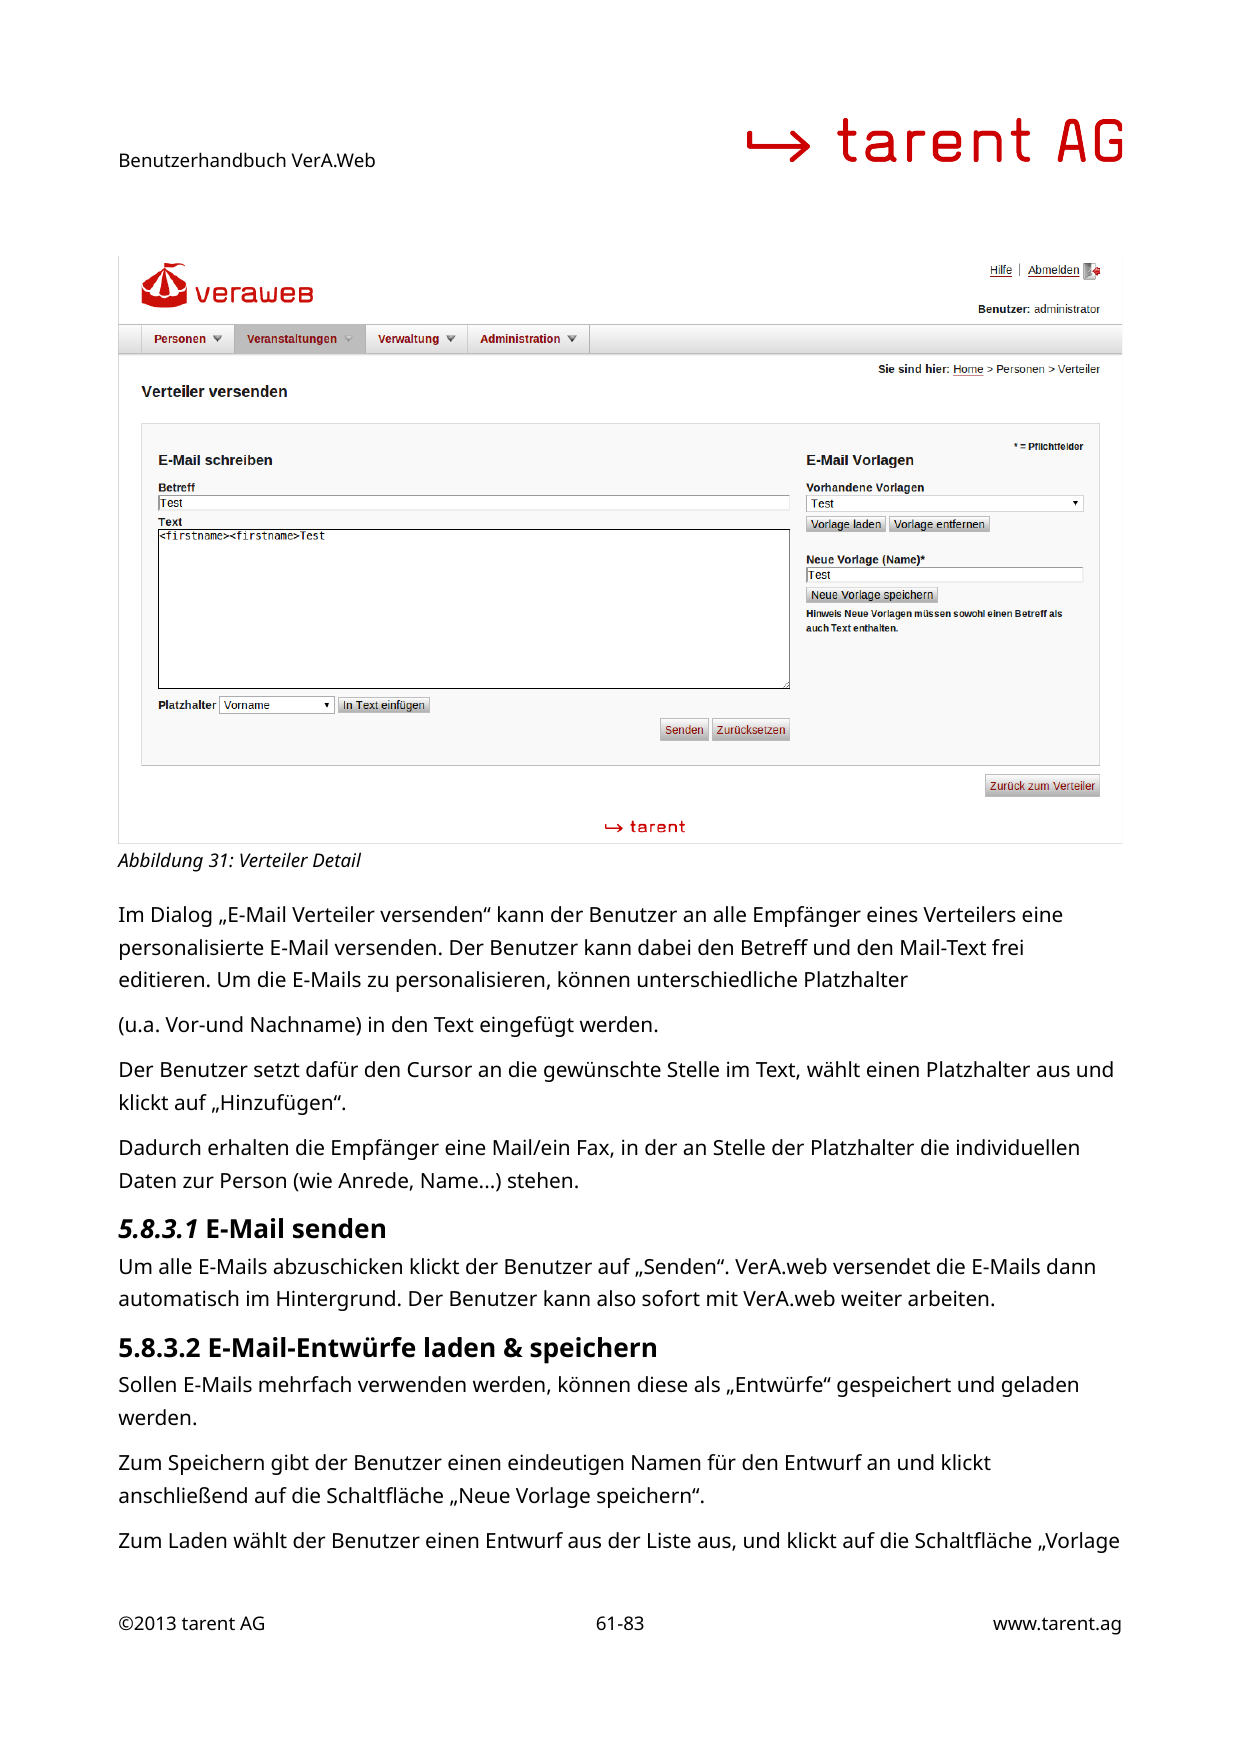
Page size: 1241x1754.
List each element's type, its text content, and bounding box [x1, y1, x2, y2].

text Zum Speichern gibt der Benutzer einen eindeutigen Namen für den Entwurf an und klickt anschließend auf die Schaltfläche „Neue Vorlage speichern“. [118, 1448, 1122, 1509]
text Im Dialog „E-Mail Verteiler versenden“ kann der Benutzer an alle Empfänger eines Verteilers eine personalisierte E-Mail versenden. Der Benutzer kann dabei den Betreff und den Mail-Text frei editieren. Um die E-Mails zu personalisieren, können unterschiedliche Platzhalter [118, 873, 1122, 994]
subtitle E-Mail senden [118, 1211, 1122, 1247]
text Abbildung 31: Verteiler Detail [118, 844, 1122, 873]
text Der Benutzer setzt dafür den Cursor an die gewünschte Stelle im Text, wählt einen Platzhalter aus und klickt auf „Hinzufügen“. [118, 1056, 1122, 1117]
text [118, 232, 1122, 256]
picture [747, 118, 1123, 162]
picture [118, 256, 1123, 844]
text Um alle E-Mails abzuschicken klickt der Benutzer auf „Senden“. VerA.web versendet die E-Mails dann automatisch im Hintergrund. Der Benutzer kann also sofort mit VerA.web weiter arbeiten. [118, 1252, 1122, 1313]
subtitle E-Mail-Entwürfe laden & speichern [118, 1329, 1122, 1365]
text Sollen E-Mails mehrfach verwenden werden, können diese als „Entwürfe“ gespeichert und geladen werden. [118, 1371, 1122, 1432]
text (u.a. Vor-und Nachname) in den Text eingefügt werden. [118, 1011, 1122, 1039]
text Dadurch erhalten die Empfänger eine Mail/ein Fax, in der an Stelle der Platzhalter die individuellen Daten zur Person (wie Anrede, Name...) stehen. [118, 1133, 1122, 1194]
text Zum Laden wählt der Benutzer einen Entwurf aus der Liste aus, und klickt auf die Schaltfläche „Vorlage [118, 1526, 1122, 1554]
